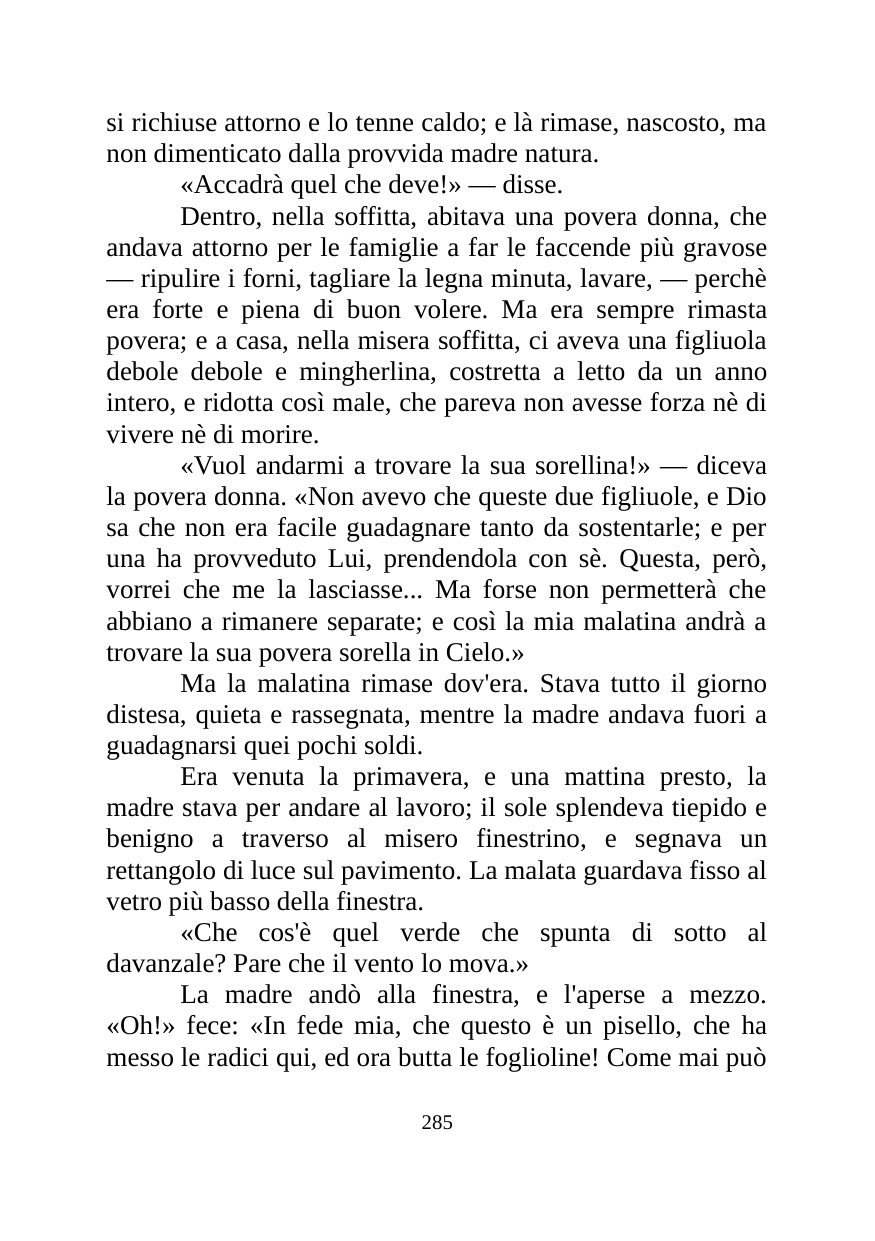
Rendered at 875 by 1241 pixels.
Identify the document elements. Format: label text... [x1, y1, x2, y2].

text Era venuta la primavera, e una mattina presto, la madre stava per andare al lavoro; il sole splendeva tiepido e benigno a traverso al misero finestrino, e segnava un rettangolo di luce sul pavimento. La malata guardava fisso al vetro più basso della finestra. [106, 760, 768, 916]
text Dentro, nella soffitta, abitava una povera donna, che andava attorno per le famiglie a far le faccende più gravose — ripulire i forni, tagliare la legna minuta, lavare, — perchè era forte e piena di buon volere. Ma era sempre rimasta povera; e a casa, nella misera soffitta, ci aveva una figliuola debole debole e mingherlina, costretta a letto da un anno intero, e ridotta così male, che pareva non avesse forza nè di vivere nè di morire. [106, 200, 768, 449]
text si richiuse attorno e lo tenne caldo; e là rimase, nascosto, ma non dimenticato dalla provvida madre natura. [106, 106, 768, 168]
text «Accadrà quel che deve!» — disse. [106, 168, 768, 200]
text La madre andò alla finestra, e l'aperse a mezzo. «Oh!» fece: «In fede mia, che questo è un pisello, che ha messo le radici qui, ed ora butta le foglioline! Come mai può [106, 978, 768, 1072]
text Ma la malatina rimase dov'era. Stava tutto il giorno distesa, quieta e rassegnata, mentre la madre andava fuori a guadagnarsi quei pochi soldi. [106, 667, 768, 760]
text «Che cos'è quel verde che spunta di sotto al davanzale? Pare che il vento lo mova.» [106, 916, 768, 978]
text «Vuol andarmi a trovare la sua sorellina!» — diceva la povera donna. «Non avevo che queste due figliuole, e Dio sa che non era facile guadagnare tanto da sostentarle; e per una ha provveduto Lui, prendendola con sè. Questa, però, vorrei che me la lasciasse... Ma forse non permetterà che abbiano a rimanere separate; e così la mia malatina andrà a trovare la sua povera sorella in Cielo.» [106, 449, 768, 667]
